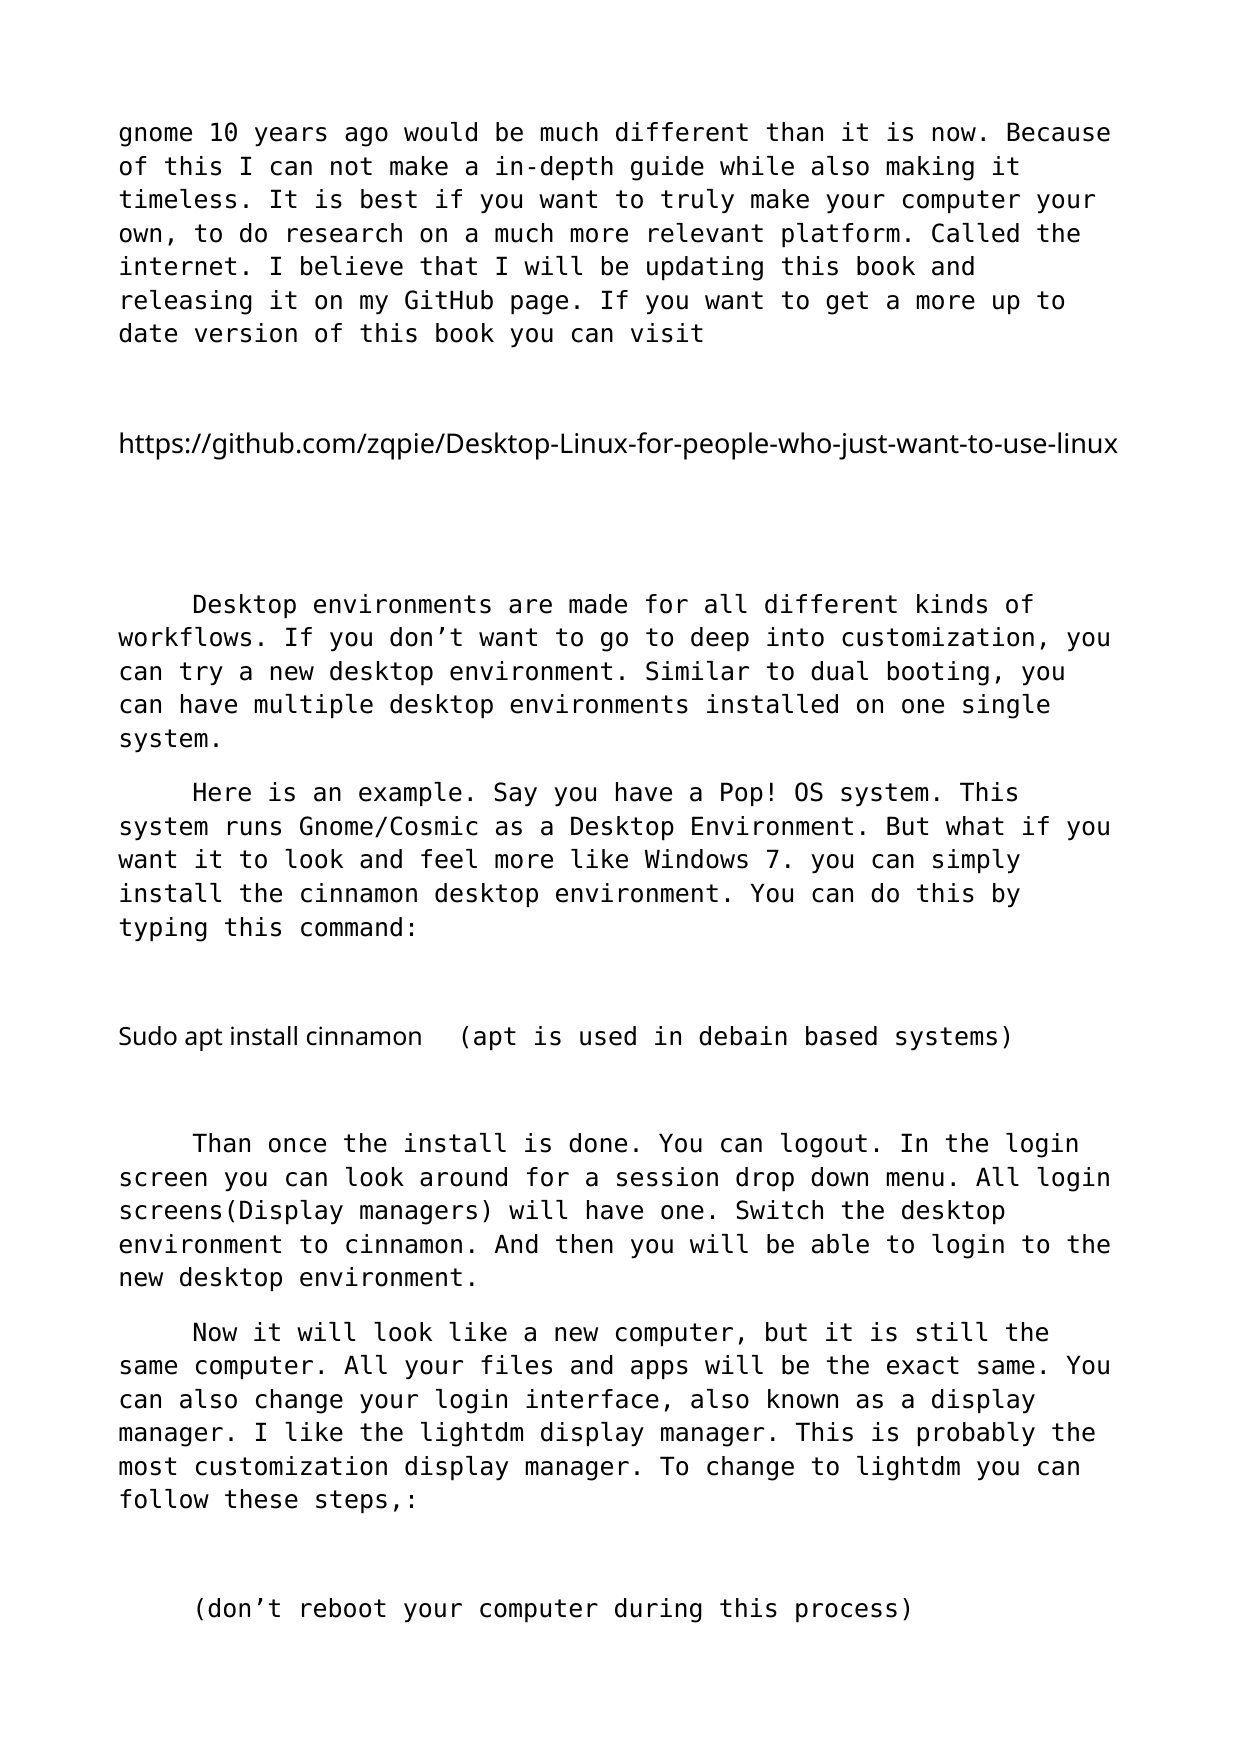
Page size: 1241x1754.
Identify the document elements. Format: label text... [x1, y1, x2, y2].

text gnome 10 years ago would be much different than it is now. Because of this I can not make a in-depth guide while also making it timeless. It is best if you want to truly make your computer your own, to do research on a much more relevant platform. Called the internet. I believe that I will be updating this book and releasing it on my GitHub page. If you want to get a more up to date version of this book you can visit [118, 118, 1122, 348]
text Sudo apt install cinnamon (apt is used in debain based systems) [118, 1018, 1122, 1052]
text Now it will look like a new computer, but it is still the same computer. All your files and apps will be the exact same. You can also change your login interface, also known as a display manager. I like the lightdm display manager. This is probably the most customization display manager. To change to lightdm you can follow these steps,: [118, 1318, 1122, 1515]
text Than once the install is done. You can logout. In the login screen you can look around for a session drop down menu. All login screens(Display managers) will have one. Switch the desktop environment to cinnamon. And then you will be able to login to the new desktop environment. [118, 1129, 1122, 1293]
text Desktop environments are made for all different kinds of workflows. If you don’t want to go to deep into customization, you can try a new desktop environment. Similar to dual booting, you can have multiple desktop environments installed on one single system. [118, 590, 1122, 753]
text Here is an example. Say you have a Pop! OS system. This system runs Gnome/Cosmic as a Desktop Environment. But what if you want it to look and feel more like Windows 7. you can simply install the cinnamon desktop environment. You can do this by typing this command: [118, 779, 1122, 942]
text https://github.com/zqpie/Desktop-Linux-for-people-who-just-want-to-use-linux [118, 425, 1122, 462]
text (don’t reboot your computer during this process) [118, 1594, 1122, 1623]
